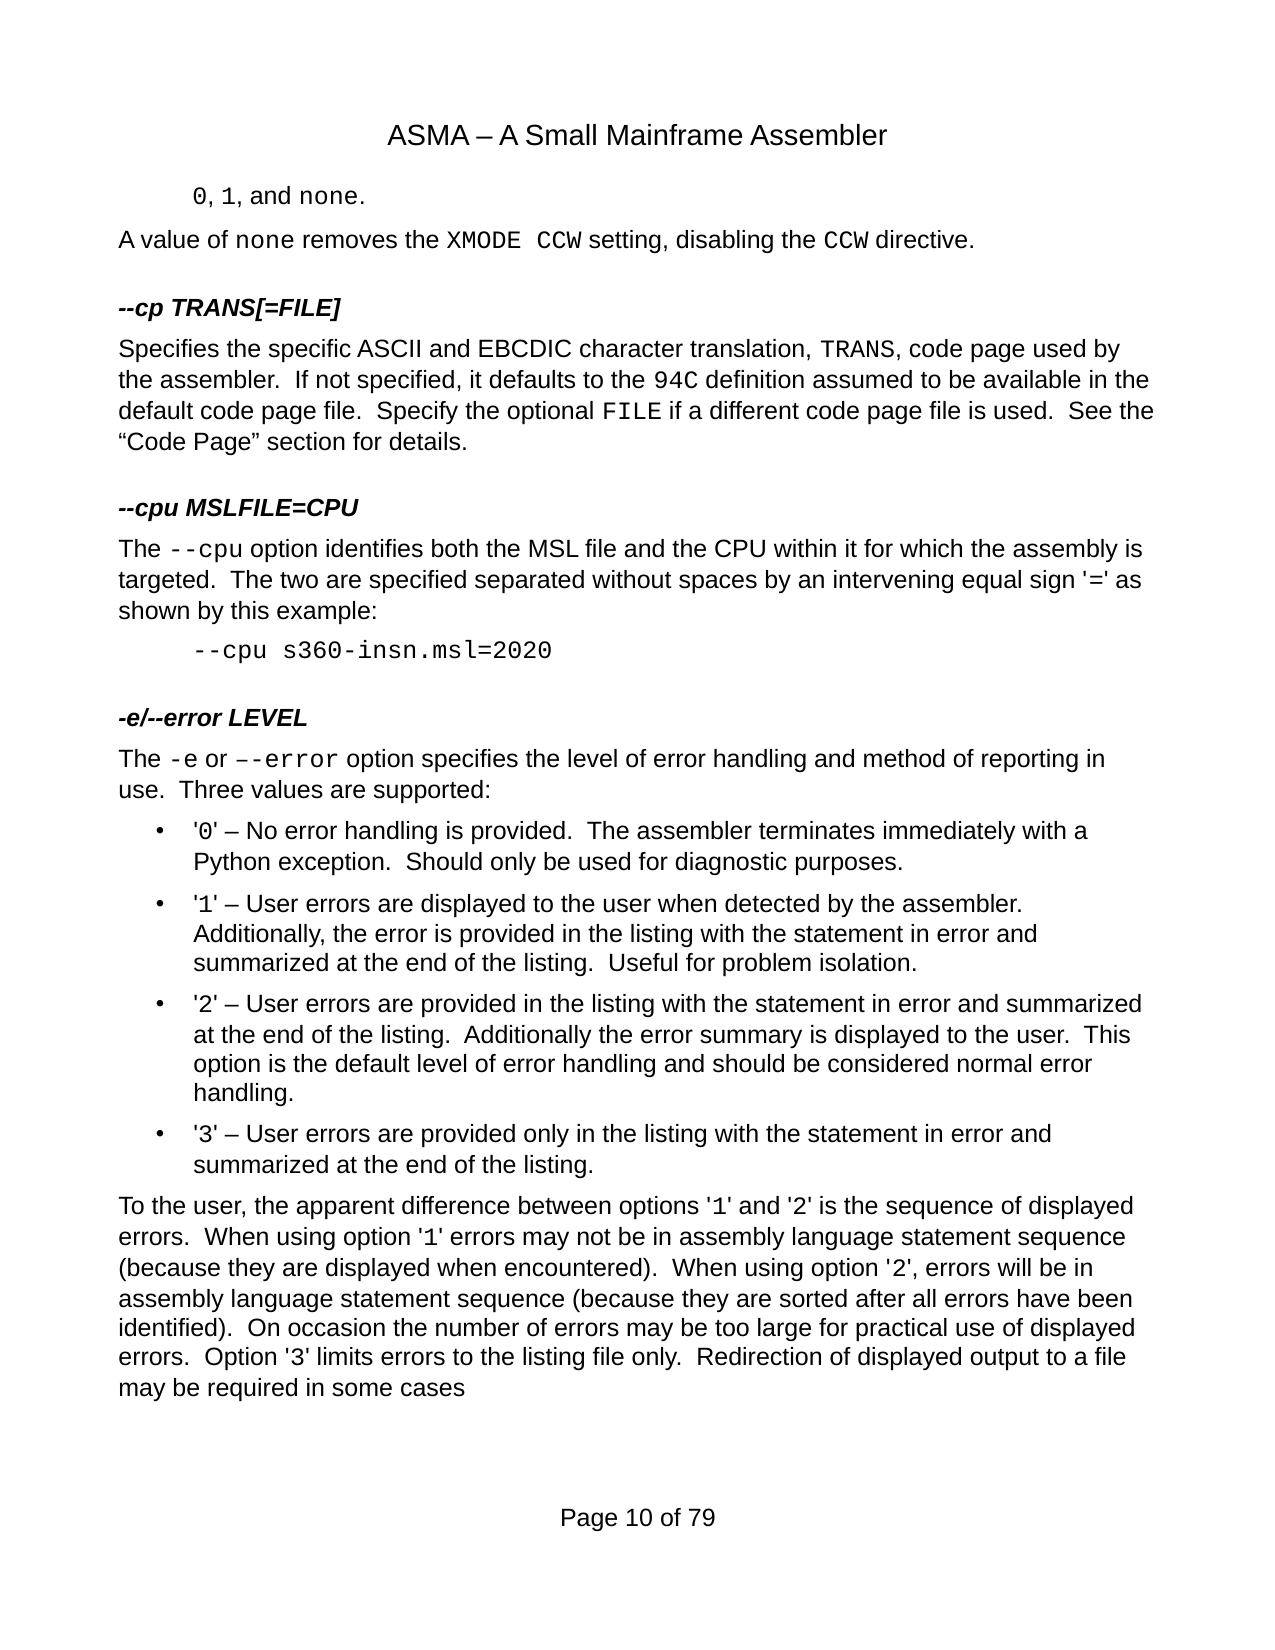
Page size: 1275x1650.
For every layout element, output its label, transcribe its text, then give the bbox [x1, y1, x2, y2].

text The --cpu option identifies both the MSL file and the CPU within it for which the assembly is targeted. The two are specified separated without spaces by an intervening equal sign '=' as shown by this example: [118, 534, 1157, 625]
text To the user, the apparent difference between options '1' and '2' is the sequence of displayed errors. When using option '1' errors may not be in assembly language statement sequence (because they are displayed when encountered). When using option '2', errors will be in assembly language statement sequence (because they are sorted after all errors have been identified). On occasion the number of errors may be too large for practical use of displayed errors. Option '3' limits errors to the listing file only. Redirection of displayed output to a file may be required in some cases [118, 1191, 1157, 1401]
subtitle -e/--error LEVEL [118, 703, 1157, 732]
text A value of none removes the XMODE CCW setting, disabling the CCW directive. [118, 224, 1157, 256]
text --cpu s360-insn.msl=2020 [192, 637, 1157, 666]
list '2' – User errors are provided in the listing with the statement in error and summarized at the end of the listing. Additionally the error summary is displayed to the user. This option is the default level of error handling and should be considered normal error handling. [156, 989, 1157, 1107]
text The -e or –-error option specifies the level of error handling and method of reporting in use. Three values are supported: [118, 744, 1157, 804]
list '1' – User errors are displayed to the user when detected by the assembler. Additionally, the error is provided in the listing with the statement in error and summarized at the end of the listing. Useful for problem isolation. [156, 888, 1157, 977]
subtitle --cpu MSLFILE=CPU [118, 493, 1157, 522]
list '3' – User errors are provided only in the listing with the statement in error and summarized at the end of the listing. [156, 1119, 1157, 1179]
list '0' – No error handling is provided. The assembler terminates immediately with a Python exception. Should only be used for diagnostic purposes. [156, 816, 1157, 876]
subtitle --cp TRANS[=FILE] [118, 293, 1157, 322]
text 0, 1, and none. [192, 181, 1157, 212]
text Specifies the specific ASCII and EBCDIC character translation, TRANS, code page used by the assembler. If not specified, it defaults to the 94C definition assumed to be available in the default code page file. Specify the optional FILE if a different code page file is used. See the “Code Page” section for details. [118, 334, 1157, 456]
